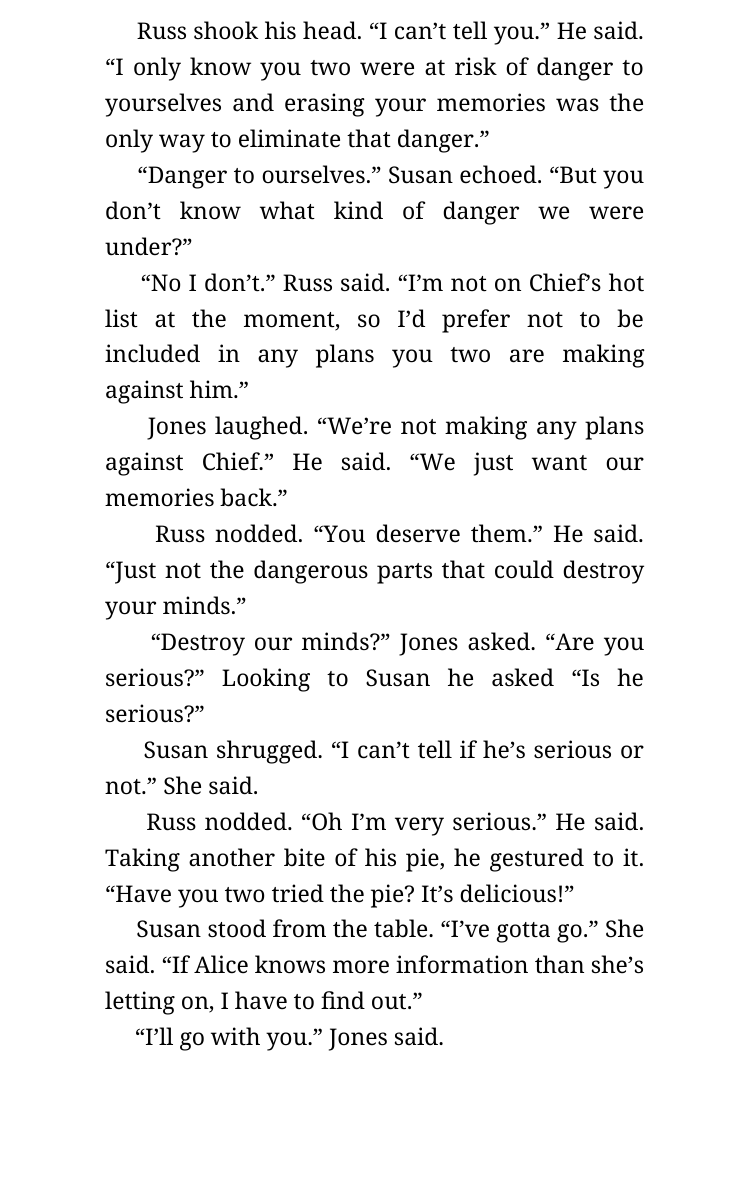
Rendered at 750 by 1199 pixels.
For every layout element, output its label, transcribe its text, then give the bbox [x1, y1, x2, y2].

text Russ nodded. “You deserve them.” He said. “Just not the dangerous parts that could destroy your minds.” [105, 518, 645, 621]
text Russ nodded. “Oh I’m very serious.” He said. Taking another bite of his pie, he gestured to it. “Have you two tried the pie? It’s delicious!” [105, 806, 645, 909]
text “Destroy our minds?” Jones asked. “Are you serious?” Looking to Susan he asked “Is he serious?” [105, 626, 645, 729]
text Russ shook his head. “I can’t tell you.” He said. “I only know you two were at risk of danger to yourselves and erasing your memories was the only way to eliminate that danger.” [105, 15, 645, 154]
text “I’ll go with you.” Jones said. [105, 1021, 645, 1052]
text Susan stood from the table. “I’ve gotta go.” She said. “If Alice knows more information than she’s letting on, I have to find out.” [105, 913, 645, 1017]
text Susan shrugged. “I can’t tell if he’s serious or not.” She said. [105, 734, 645, 801]
text “Danger to ourselves.” Susan echoed. “But you don’t know what kind of danger we were under?” [105, 159, 645, 262]
text Jones laughed. “We’re not making any plans against Chief.” He said. “We just want our memories back.” [105, 410, 645, 513]
text “No I don’t.” Russ said. “I’m not on Chief’s hot list at the moment, so I’d prefer not to be included in any plans you two are making against him.” [105, 267, 645, 406]
